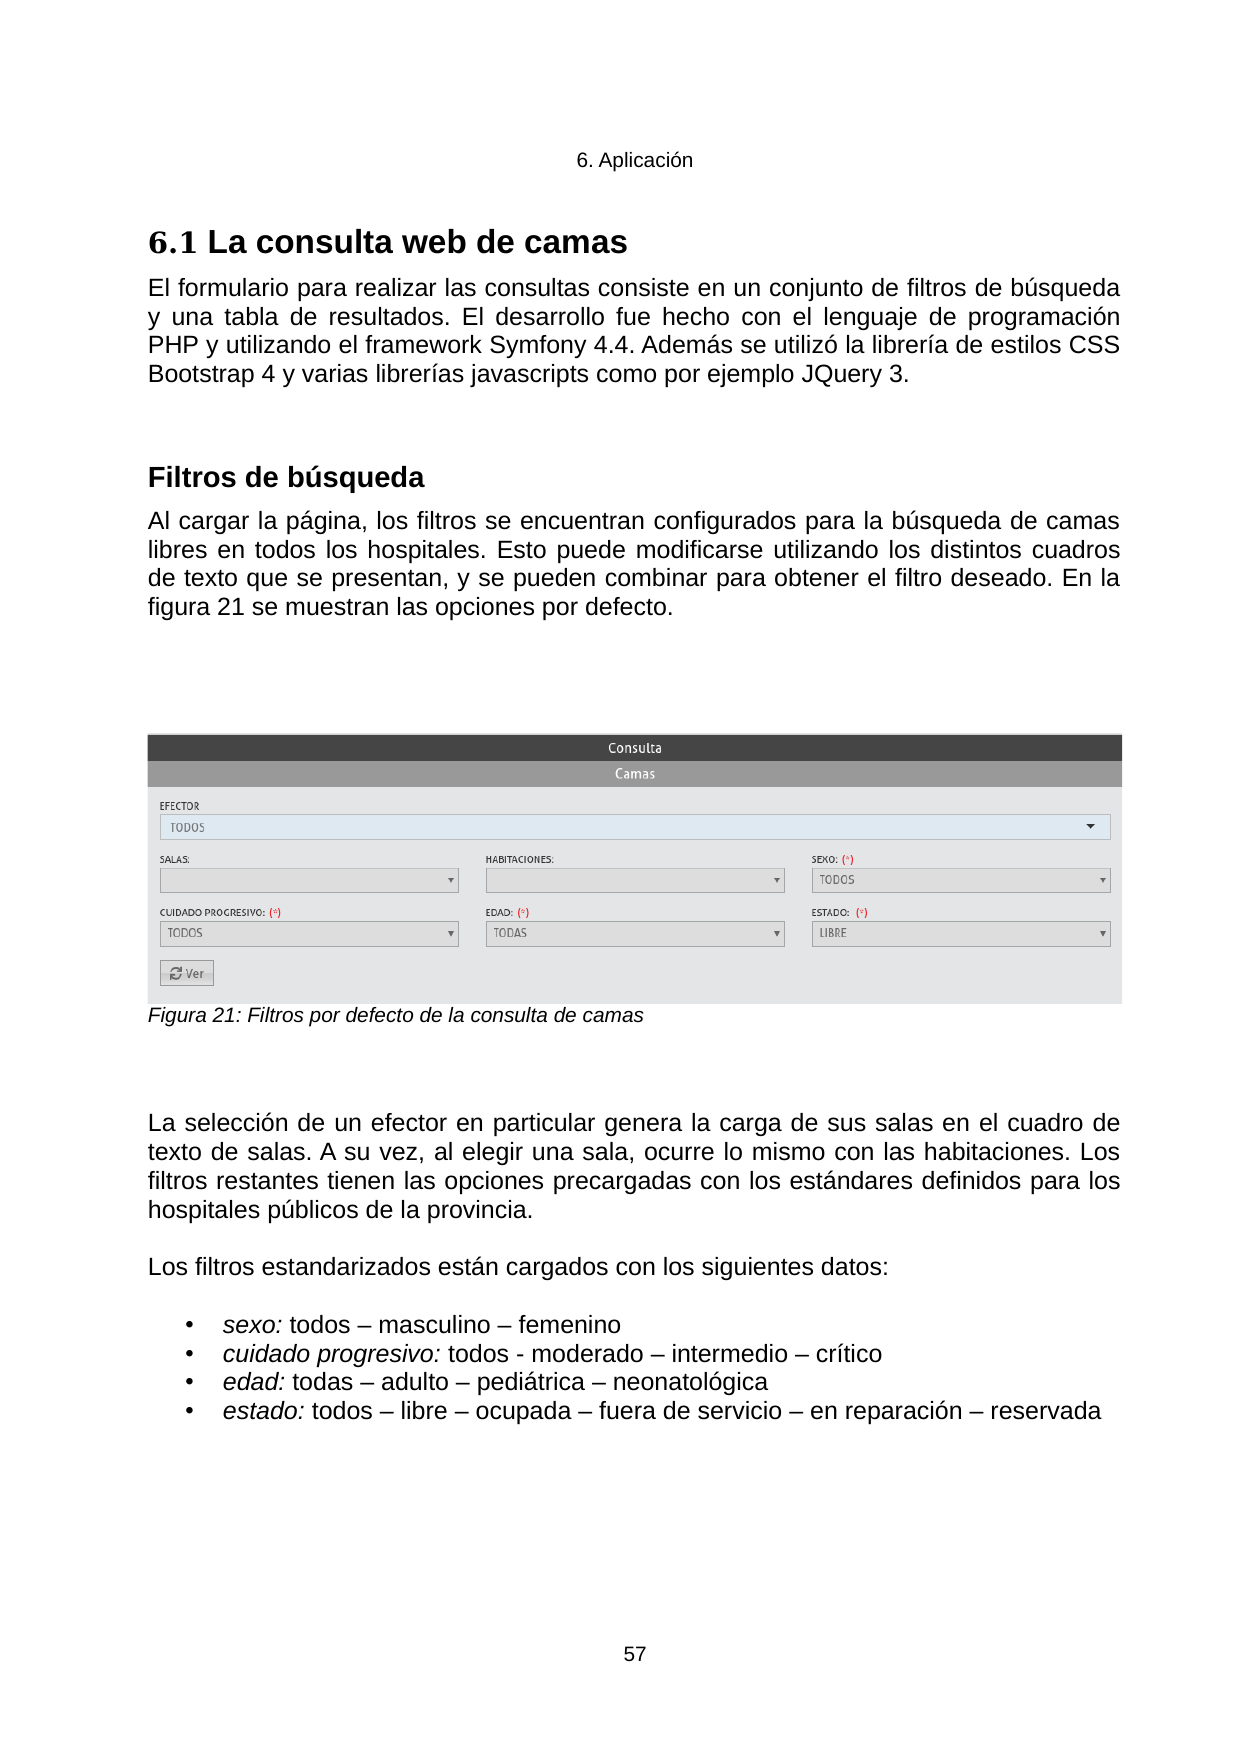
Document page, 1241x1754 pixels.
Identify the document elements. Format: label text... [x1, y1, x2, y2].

list estado: todos – libre – ocupada – fuera de servicio – en reparación – reservada [185, 1396, 1122, 1425]
subtitle 6.1 La consulta web de camas [148, 222, 1122, 260]
subtitle Filtros de búsqueda [148, 460, 1122, 493]
list sexo: todos – masculino – femenino [185, 1310, 1122, 1338]
picture [147, 733, 1123, 1004]
list edad: todas – adulto – pediátrica – neonatológica [185, 1367, 1122, 1396]
text La selección de un efector en particular genera la carga de sus salas en el cuadro de texto de salas. A su vez, al elegir una sala, ocurre lo mismo con las habitaciones. Los filtros restantes tienen las opciones precargadas con los estándares definidos para los hospitales públicos de la provincia. [148, 1108, 1122, 1223]
text Los filtros estandarizados están cargados con los siguientes datos: [148, 1252, 1122, 1281]
text Figura 21: Filtros por defecto de la consulta de camas [148, 1004, 1122, 1027]
text El formulario para realizar las consultas consiste en un conjunto de filtros de búsqueda y una tabla de resultados. El desarrollo fue hecho con el lenguaje de programación PHP y utilizando el framework Symfony 4.4. Además se utilizó la librería de estilos CSS Bootstrap 4 y varias librerías javascripts como por ejemplo JQuery 3. [148, 273, 1122, 388]
text Al cargar la página, los filtros se encuentran configurados para la búsqueda de camas libres en todos los hospitales. Esto puede modificarse utilizando los distintos cuadros de texto que se presentan, y se pueden combinar para obtener el filtro deseado. En la figura 21 se muestran las opciones por defecto. [148, 506, 1122, 621]
list cuidado progresivo: todos - moderado – intermedio – crítico [185, 1338, 1122, 1367]
